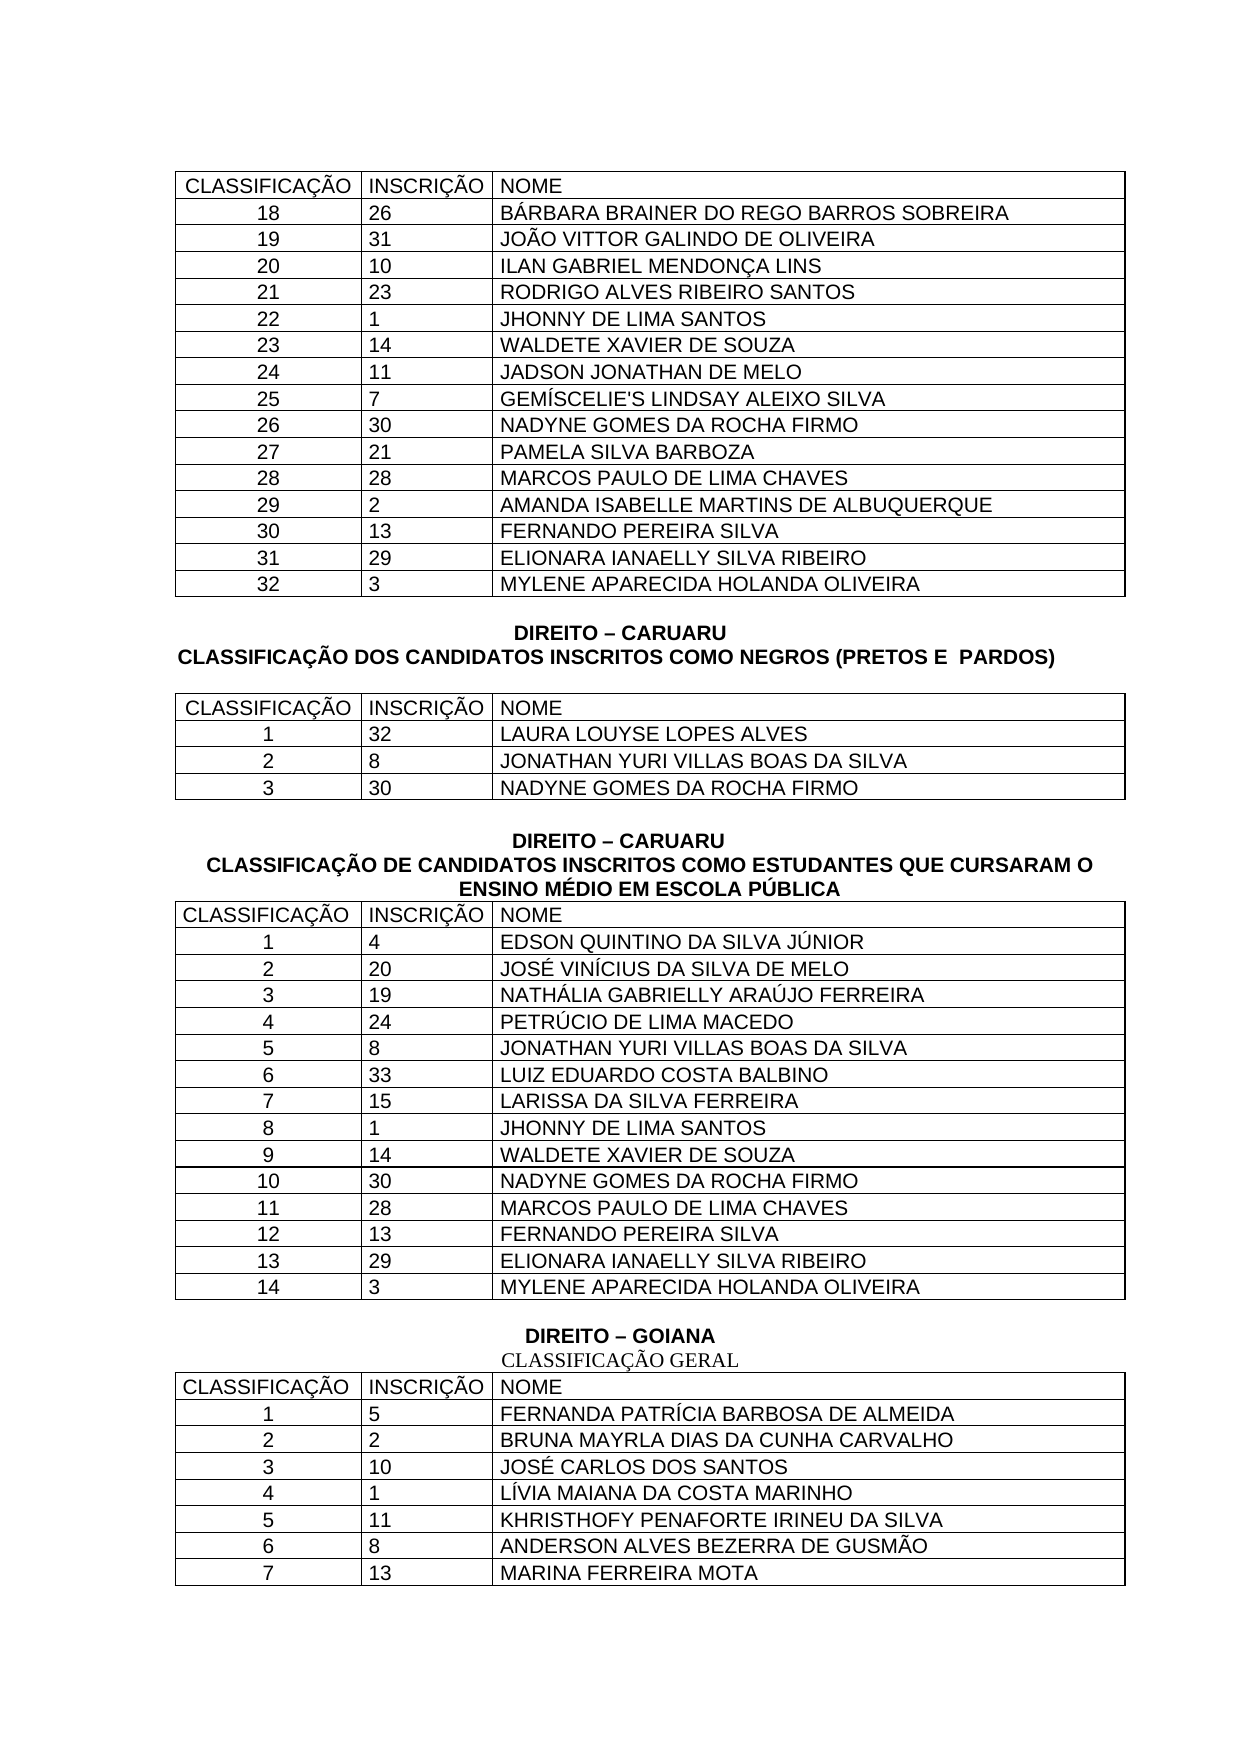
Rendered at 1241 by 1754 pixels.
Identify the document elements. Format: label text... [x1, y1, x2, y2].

table_cell 26 [176, 411, 361, 437]
table_header CLASSIFICAÇÃO [176, 902, 361, 927]
table_cell 3 [176, 774, 361, 799]
table_cell LARISSA DA SILVA FERREIRA [493, 1088, 1124, 1113]
table_cell INSCRIÇÃO [362, 172, 492, 198]
table_cell 14 [362, 332, 492, 357]
table_header NOME [493, 694, 1124, 720]
table_cell 20 [176, 252, 361, 277]
table_cell 28 [362, 1194, 492, 1219]
table_cell WALDETE XAVIER DE SOUZA [493, 332, 1124, 357]
table_cell 3 [176, 981, 361, 1007]
table_cell 27 [176, 438, 361, 463]
table_cell 1 [362, 305, 492, 331]
table_cell 2 [362, 491, 492, 517]
table_cell 7 [176, 1088, 361, 1113]
table_header NOME [493, 902, 1124, 927]
table_cell 2 [176, 747, 361, 773]
table_cell MARCOS PAULO DE LIMA CHAVES [493, 465, 1124, 490]
table_cell FERNANDO PEREIRA SILVA [493, 518, 1124, 543]
table_cell 30 [176, 518, 361, 543]
text DIREITO – GOIANA [177, 1324, 1063, 1348]
table_cell NADYNE GOMES DA ROCHA FIRMO [493, 774, 1124, 799]
table_cell 12 [176, 1221, 361, 1246]
table_cell 19 [176, 225, 361, 251]
table_cell 15 [362, 1088, 492, 1113]
table_cell 18 [176, 199, 361, 224]
table_cell 8 [176, 1114, 361, 1140]
table_cell 29 [362, 1247, 492, 1273]
table_cell 1 [362, 1480, 492, 1505]
table_cell 28 [176, 465, 361, 490]
table_cell JADSON JONATHAN DE MELO [493, 358, 1124, 384]
table_cell 23 [362, 279, 492, 304]
table_header INSCRIÇÃO [362, 694, 492, 720]
table_cell AMANDA ISABELLE MARTINS DE ALBUQUERQUE [493, 491, 1124, 517]
table_cell BÁRBARA BRAINER DO REGO BARROS SOBREIRA [493, 199, 1124, 224]
table_cell 29 [176, 491, 361, 517]
table_cell ANDERSON ALVES BEZERRA DE GUSMÃO [493, 1533, 1124, 1558]
table_cell 32 [362, 721, 492, 746]
table_cell 3 [176, 1453, 361, 1478]
table_cell 26 [362, 199, 492, 224]
table_cell 2 [176, 1426, 361, 1452]
table_cell 30 [362, 411, 492, 437]
table_cell 13 [362, 1221, 492, 1246]
table_cell 28 [362, 465, 492, 490]
table_cell 3 [362, 571, 492, 596]
table_cell ILAN GABRIEL MENDONÇA LINS [493, 252, 1124, 277]
text CLASSIFICAÇÃO DOS CANDIDATOS INSCRITOS COMO NEGROS (PRETOS E PARDOS) [177, 645, 1063, 669]
text DIREITO – CARUARU [177, 829, 1063, 853]
table_cell 7 [362, 385, 492, 410]
table_cell 9 [176, 1141, 361, 1166]
table_cell JONATHAN YURI VILLAS BOAS DA SILVA [493, 747, 1124, 773]
table_cell 31 [362, 225, 492, 251]
table_cell 29 [362, 544, 492, 570]
table_cell 14 [176, 1274, 361, 1299]
table_cell 4 [362, 928, 492, 954]
table_cell 3 [362, 1274, 492, 1299]
table_cell EDSON QUINTINO DA SILVA JÚNIOR [493, 928, 1124, 954]
table_cell 14 [362, 1141, 492, 1166]
table_header CLASSIFICAÇÃO [176, 694, 361, 720]
table_cell 13 [362, 518, 492, 543]
table_cell 10 [176, 1168, 361, 1193]
table_cell JHONNY DE LIMA SANTOS [493, 1114, 1124, 1140]
table_cell 22 [176, 305, 361, 331]
table_cell 23 [176, 332, 361, 357]
table_cell 31 [176, 544, 361, 570]
table_header INSCRIÇÃO [362, 902, 492, 927]
table_cell 21 [362, 438, 492, 463]
table_cell WALDETE XAVIER DE SOUZA [493, 1141, 1124, 1166]
table_cell JOSÉ CARLOS DOS SANTOS [493, 1453, 1124, 1478]
table_cell CLASSIFICAÇÃO [176, 172, 361, 198]
table_header INSCRIÇÃO [362, 1373, 492, 1399]
table_cell 25 [176, 385, 361, 410]
table_cell JOÃO VITTOR GALINDO DE OLIVEIRA [493, 225, 1124, 251]
table_cell GEMÍSCELIE'S LINDSAY ALEIXO SILVA [493, 385, 1124, 410]
table_cell 13 [362, 1559, 492, 1585]
table_cell MYLENE APARECIDA HOLANDA OLIVEIRA [493, 1274, 1124, 1299]
text DIREITO – CARUARU [177, 621, 1063, 645]
table_cell 20 [362, 955, 492, 980]
table_cell 2 [362, 1426, 492, 1452]
table_cell 1 [176, 928, 361, 954]
table_cell MARCOS PAULO DE LIMA CHAVES [493, 1194, 1124, 1219]
table_header NOME [493, 1373, 1124, 1399]
table_cell ELIONARA IANAELLY SILVA RIBEIRO [493, 1247, 1124, 1273]
table_cell 4 [176, 1008, 361, 1033]
table_cell 6 [176, 1061, 361, 1087]
table_cell 30 [362, 774, 492, 799]
table_cell 19 [362, 981, 492, 1007]
table_cell BRUNA MAYRLA DIAS DA CUNHA CARVALHO [493, 1426, 1124, 1452]
table_cell 8 [362, 1533, 492, 1558]
table_cell 11 [362, 358, 492, 384]
table_cell 1 [362, 1114, 492, 1140]
table_cell FERNANDA PATRÍCIA BARBOSA DE ALMEIDA [493, 1400, 1124, 1425]
text CLASSIFICAÇÃO GERAL [177, 1348, 1063, 1372]
table_cell LÍVIA MAIANA DA COSTA MARINHO [493, 1480, 1124, 1505]
text CLASSIFICAÇÃO DE CANDIDATOS INSCRITOS COMO ESTUDANTES QUE CURSARAM O ENSINO MÉDIO EM ESCOLA PÚBLICA [177, 853, 1122, 901]
table_cell 10 [362, 1453, 492, 1478]
table_cell NOME [493, 172, 1124, 198]
table_cell 1 [176, 721, 361, 746]
table_cell 11 [176, 1194, 361, 1219]
table_cell 5 [362, 1400, 492, 1425]
table_cell 7 [176, 1559, 361, 1585]
table_cell PAMELA SILVA BARBOZA [493, 438, 1124, 463]
table_cell NADYNE GOMES DA ROCHA FIRMO [493, 411, 1124, 437]
table_cell NATHÁLIA GABRIELLY ARAÚJO FERREIRA [493, 981, 1124, 1007]
table_cell 32 [176, 571, 361, 596]
table_cell LUIZ EDUARDO COSTA BALBINO [493, 1061, 1124, 1087]
table_cell 2 [176, 955, 361, 980]
table_cell JHONNY DE LIMA SANTOS [493, 305, 1124, 331]
table_cell 8 [362, 747, 492, 773]
table_cell PETRÚCIO DE LIMA MACEDO [493, 1008, 1124, 1033]
table_cell 21 [176, 279, 361, 304]
table_cell 5 [176, 1035, 361, 1060]
table_cell RODRIGO ALVES RIBEIRO SANTOS [493, 279, 1124, 304]
table_header CLASSIFICAÇÃO [176, 1373, 361, 1399]
table_cell 5 [176, 1506, 361, 1532]
table_cell MARINA FERREIRA MOTA [493, 1559, 1124, 1585]
table_cell 10 [362, 252, 492, 277]
table_cell 8 [362, 1035, 492, 1060]
table_cell ELIONARA IANAELLY SILVA RIBEIRO [493, 544, 1124, 570]
table_cell JOSÉ VINÍCIUS DA SILVA DE MELO [493, 955, 1124, 980]
table_cell 13 [176, 1247, 361, 1273]
table_cell MYLENE APARECIDA HOLANDA OLIVEIRA [493, 571, 1124, 596]
table_cell 24 [362, 1008, 492, 1033]
table_cell 11 [362, 1506, 492, 1532]
table_cell 4 [176, 1480, 361, 1505]
table_cell FERNANDO PEREIRA SILVA [493, 1221, 1124, 1246]
table_cell 1 [176, 1400, 361, 1425]
table_cell NADYNE GOMES DA ROCHA FIRMO [493, 1168, 1124, 1193]
table_cell JONATHAN YURI VILLAS BOAS DA SILVA [493, 1035, 1124, 1060]
table_cell KHRISTHOFY PENAFORTE IRINEU DA SILVA [493, 1506, 1124, 1532]
table_cell 6 [176, 1533, 361, 1558]
table_cell 30 [362, 1168, 492, 1193]
table_cell 24 [176, 358, 361, 384]
table_cell 33 [362, 1061, 492, 1087]
table_cell LAURA LOUYSE LOPES ALVES [493, 721, 1124, 746]
